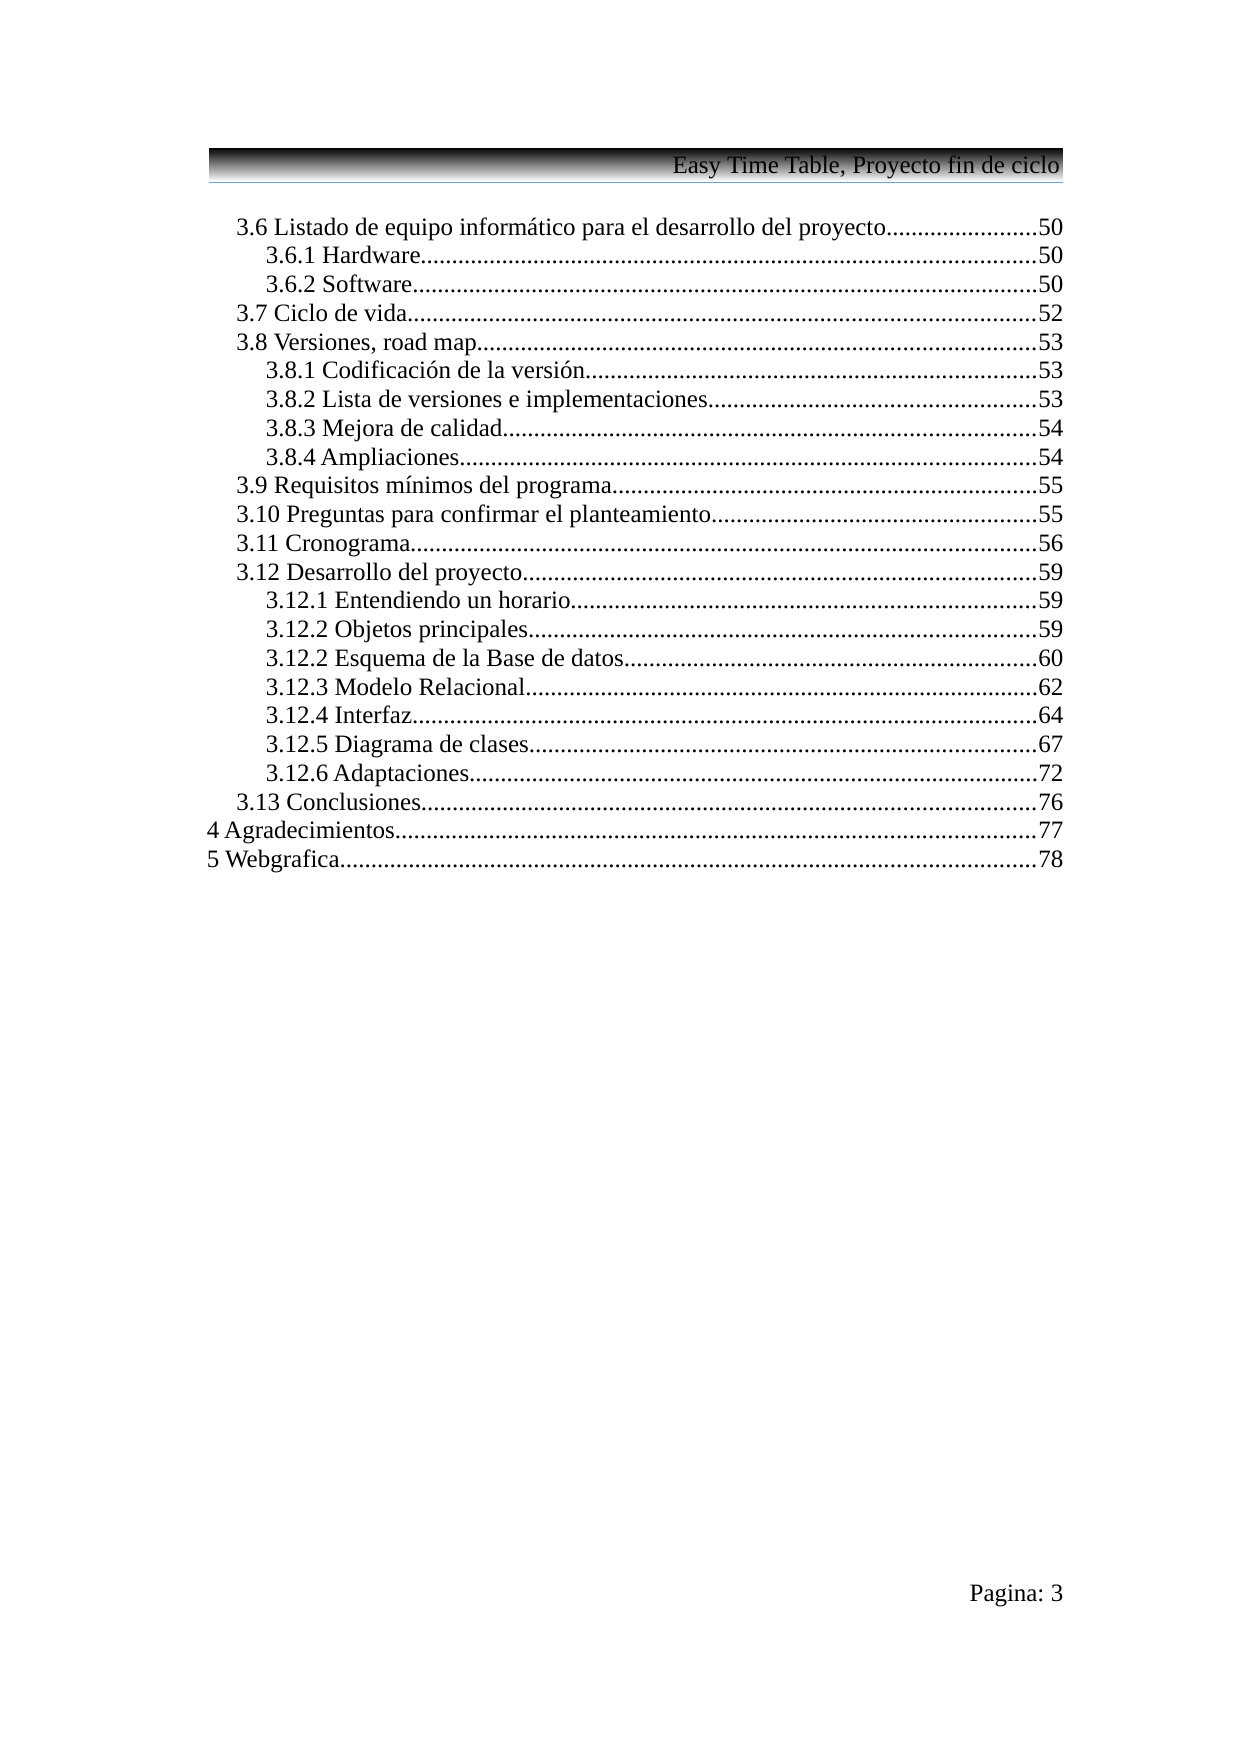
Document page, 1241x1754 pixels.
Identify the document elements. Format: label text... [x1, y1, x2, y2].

text 3.12.6 Adaptaciones 72 [266, 758, 1063, 787]
text 3.8.3 Mejora de calidad 54 [266, 413, 1063, 442]
text 3.8 Versiones, road map 53 [236, 327, 1063, 356]
text 3.7 Ciclo de vida 52 [236, 298, 1063, 327]
text 3.12.4 Interfaz 64 [266, 701, 1063, 729]
text 4 Agradecimientos 77 [207, 816, 1063, 844]
text 3.11 Cronograma 56 [236, 528, 1063, 557]
text 5 Webgrafica 78 [207, 844, 1063, 873]
text 3.8.2 Lista de versiones e implementaciones 53 [266, 384, 1063, 413]
text 3.12.2 Objetos principales 59 [266, 614, 1063, 643]
text 3.12.3 Modelo Relacional 62 [266, 672, 1063, 701]
text 3.12.5 Diagrama de clases 67 [266, 729, 1063, 758]
text 3.13 Conclusiones 76 [236, 787, 1063, 816]
text 3.12 Desarrollo del proyecto 59 [236, 557, 1063, 586]
text 3.6.1 Hardware 50 [266, 241, 1063, 269]
text 3.9 Requisitos mínimos del programa 55 [236, 471, 1063, 499]
text 3.12.1 Entendiendo un horario 59 [266, 586, 1063, 614]
text 3.6.2 Software 50 [266, 269, 1063, 298]
text 3.10 Preguntas para confirmar el planteamiento 55 [236, 499, 1063, 528]
text 3.6 Listado de equipo informático para el desarrollo del proyecto 50 [236, 212, 1063, 241]
text 3.8.4 Ampliaciones 54 [266, 442, 1063, 471]
text 3.8.1 Codificación de la versión 53 [266, 356, 1063, 384]
text 3.12.2 Esquema de la Base de datos 60 [266, 643, 1063, 672]
